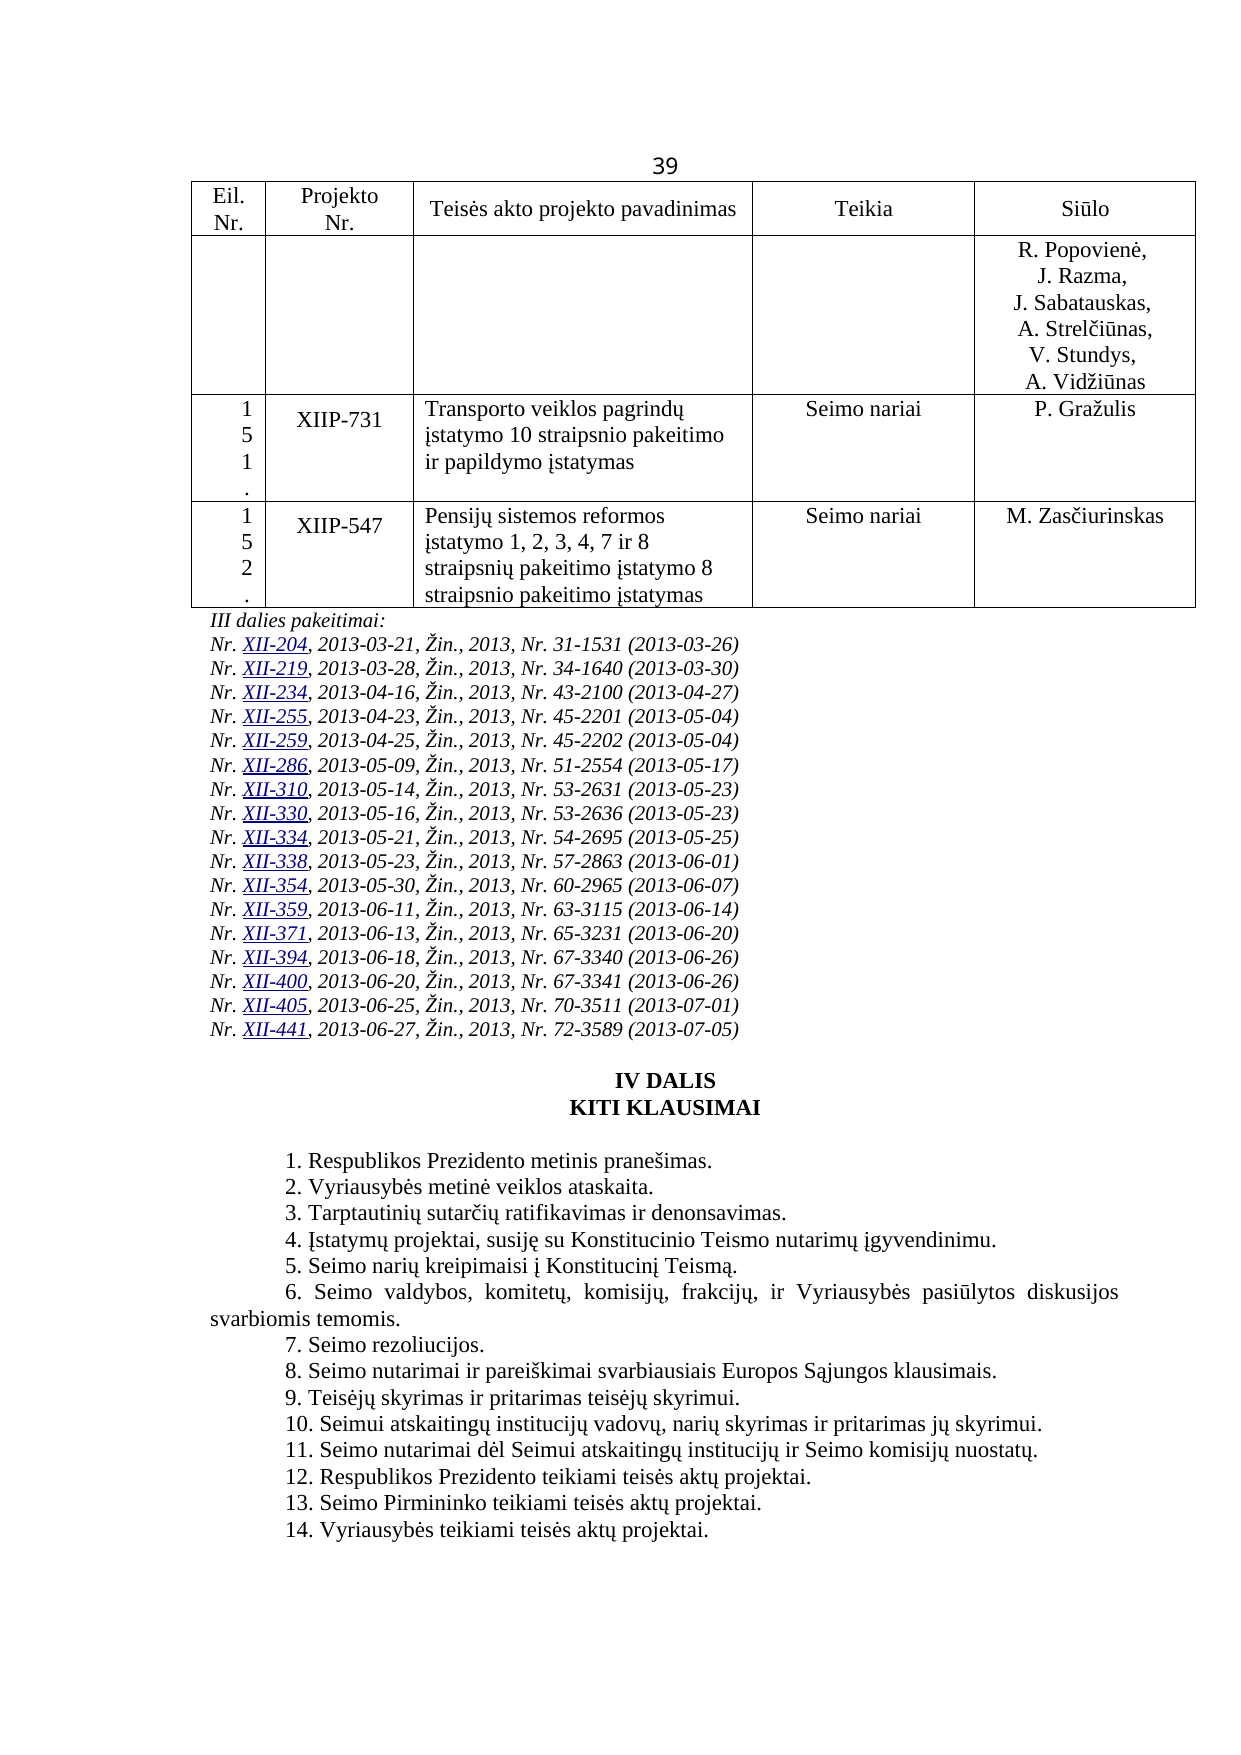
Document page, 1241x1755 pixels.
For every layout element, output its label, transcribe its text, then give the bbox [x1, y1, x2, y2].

text 13. Seimo Pirmininko teikiami teisės aktų projektai. [210, 1489, 1120, 1516]
text 1. Respublikos Prezidento metinis pranešimas. [210, 1147, 1120, 1173]
text Nr. XII-441, 2013-06-27, Žin., 2013, Nr. 72-3589 (2013-07-05) [210, 1017, 1120, 1041]
text Nr. XII-371, 2013-06-13, Žin., 2013, Nr. 65-3231 (2013-06-20) [210, 921, 1120, 945]
text 8. Seimo nutarimai ir pareiškimai svarbiausiais Europos Sąjungos klausimais. [210, 1357, 1120, 1384]
table_cell XIIP-731 [266, 395, 413, 501]
text Nr. XII-334, 2013-05-21, Žin., 2013, Nr. 54-2695 (2013-05-25) [210, 825, 1120, 849]
text Nr. XII-259, 2013-04-25, Žin., 2013, Nr. 45-2202 (2013-05-04) [210, 728, 1120, 752]
subtitle III dalies pakeitimai: [210, 608, 1120, 632]
text 9. Teisėjų skyrimas ir pritarimas teisėjų skyrimui. [210, 1384, 1120, 1410]
table_cell M. Zasčiurinskas [975, 502, 1195, 607]
table_cell [753, 236, 974, 394]
table_cell P. Gražulis [975, 395, 1195, 501]
text Nr. XII-354, 2013-05-30, Žin., 2013, Nr. 60-2965 (2013-06-07) [210, 873, 1120, 897]
text 14. Vyriausybės teikiami teisės aktų projektai. [210, 1516, 1120, 1542]
table_cell [192, 236, 265, 394]
table_header Teisės akto projekto pavadinimas [414, 182, 752, 235]
text Nr. XII-330, 2013-05-16, Žin., 2013, Nr. 53-2636 (2013-05-23) [210, 801, 1120, 825]
text 4. Įstatymų projektai, susiję su Konstitucinio Teismo nutarimų įgyvendinimu. [210, 1226, 1120, 1252]
table_cell [192, 502, 265, 607]
text Nr. XII-310, 2013-05-14, Žin., 2013, Nr. 53-2631 (2013-05-23) [210, 777, 1120, 801]
table_cell Seimo nariai [753, 395, 974, 501]
text Nr. XII-204, 2013-03-21, Žin., 2013, Nr. 31-1531 (2013-03-26) [210, 632, 1120, 656]
text 5. Seimo narių kreipimaisi į Konstitucinį Teismą. [210, 1252, 1120, 1278]
table_cell Seimo nariai [753, 502, 974, 607]
table_header Teikia [753, 182, 974, 235]
subtitle IV DALIS [210, 1068, 1120, 1094]
table_header Projekto Nr. [266, 182, 413, 235]
text Nr. XII-255, 2013-04-23, Žin., 2013, Nr. 45-2201 (2013-05-04) [210, 704, 1120, 728]
text 12. Respublikos Prezidento teikiami teisės aktų projektai. [210, 1463, 1120, 1489]
table_cell [192, 395, 265, 501]
table_cell XIIP-547 [266, 502, 413, 607]
text Nr. XII-286, 2013-05-09, Žin., 2013, Nr. 51-2554 (2013-05-17) [210, 752, 1120, 777]
text 7. Seimo rezoliucijos. [210, 1331, 1120, 1357]
text Nr. XII-234, 2013-04-16, Žin., 2013, Nr. 43-2100 (2013-04-27) [210, 680, 1120, 704]
table_cell [266, 236, 413, 394]
text 10. Seimui atskaitingų institucijų vadovų, narių skyrimas ir pritarimas jų skyrimui. [210, 1410, 1120, 1437]
table_header Eil. Nr. [192, 182, 265, 235]
text 2. Vyriausybės metinė veiklos ataskaita. [210, 1173, 1120, 1199]
table_cell Pensijų sistemos reformos įstatymo 1, 2, 3, 4, 7 ir 8 straipsnių pakeitimo įstatymo 8 straipsnio pakeitimo įstatymas [414, 502, 752, 607]
table_cell Transporto veiklos pagrindų įstatymo 10 straipsnio pakeitimo ir papildymo įstatymas [414, 395, 752, 501]
table_cell [414, 236, 752, 394]
table_cell R. Popovienė, J. Razma, J. Sabatauskas, A. Strelčiūnas, V. Stundys, A. Vidžiūnas [975, 236, 1195, 394]
text Nr. XII-400, 2013-06-20, Žin., 2013, Nr. 67-3341 (2013-06-26) [210, 969, 1120, 993]
text Nr. XII-394, 2013-06-18, Žin., 2013, Nr. 67-3340 (2013-06-26) [210, 945, 1120, 969]
text 11. Seimo nutarimai dėl Seimui atskaitingų institucijų ir Seimo komisijų nuostatų. [210, 1437, 1120, 1463]
text Nr. XII-338, 2013-05-23, Žin., 2013, Nr. 57-2863 (2013-06-01) [210, 849, 1120, 873]
subtitle Kiti klausimai [210, 1094, 1120, 1120]
text 6. Seimo valdybos, komitetų, komisijų, frakcijų, ir Vyriausybės pasiūlytos diskusijos svarbiomis temomis. [210, 1278, 1120, 1331]
table_header Siūlo [975, 182, 1195, 235]
text Nr. XII-359, 2013-06-11, Žin., 2013, Nr. 63-3115 (2013-06-14) [210, 897, 1120, 921]
text 3. Tarptautinių sutarčių ratifikavimas ir denonsavimas. [210, 1199, 1120, 1226]
text Nr. XII-405, 2013-06-25, Žin., 2013, Nr. 70-3511 (2013-07-01) [210, 993, 1120, 1017]
text Nr. XII-219, 2013-03-28, Žin., 2013, Nr. 34-1640 (2013-03-30) [210, 656, 1120, 680]
